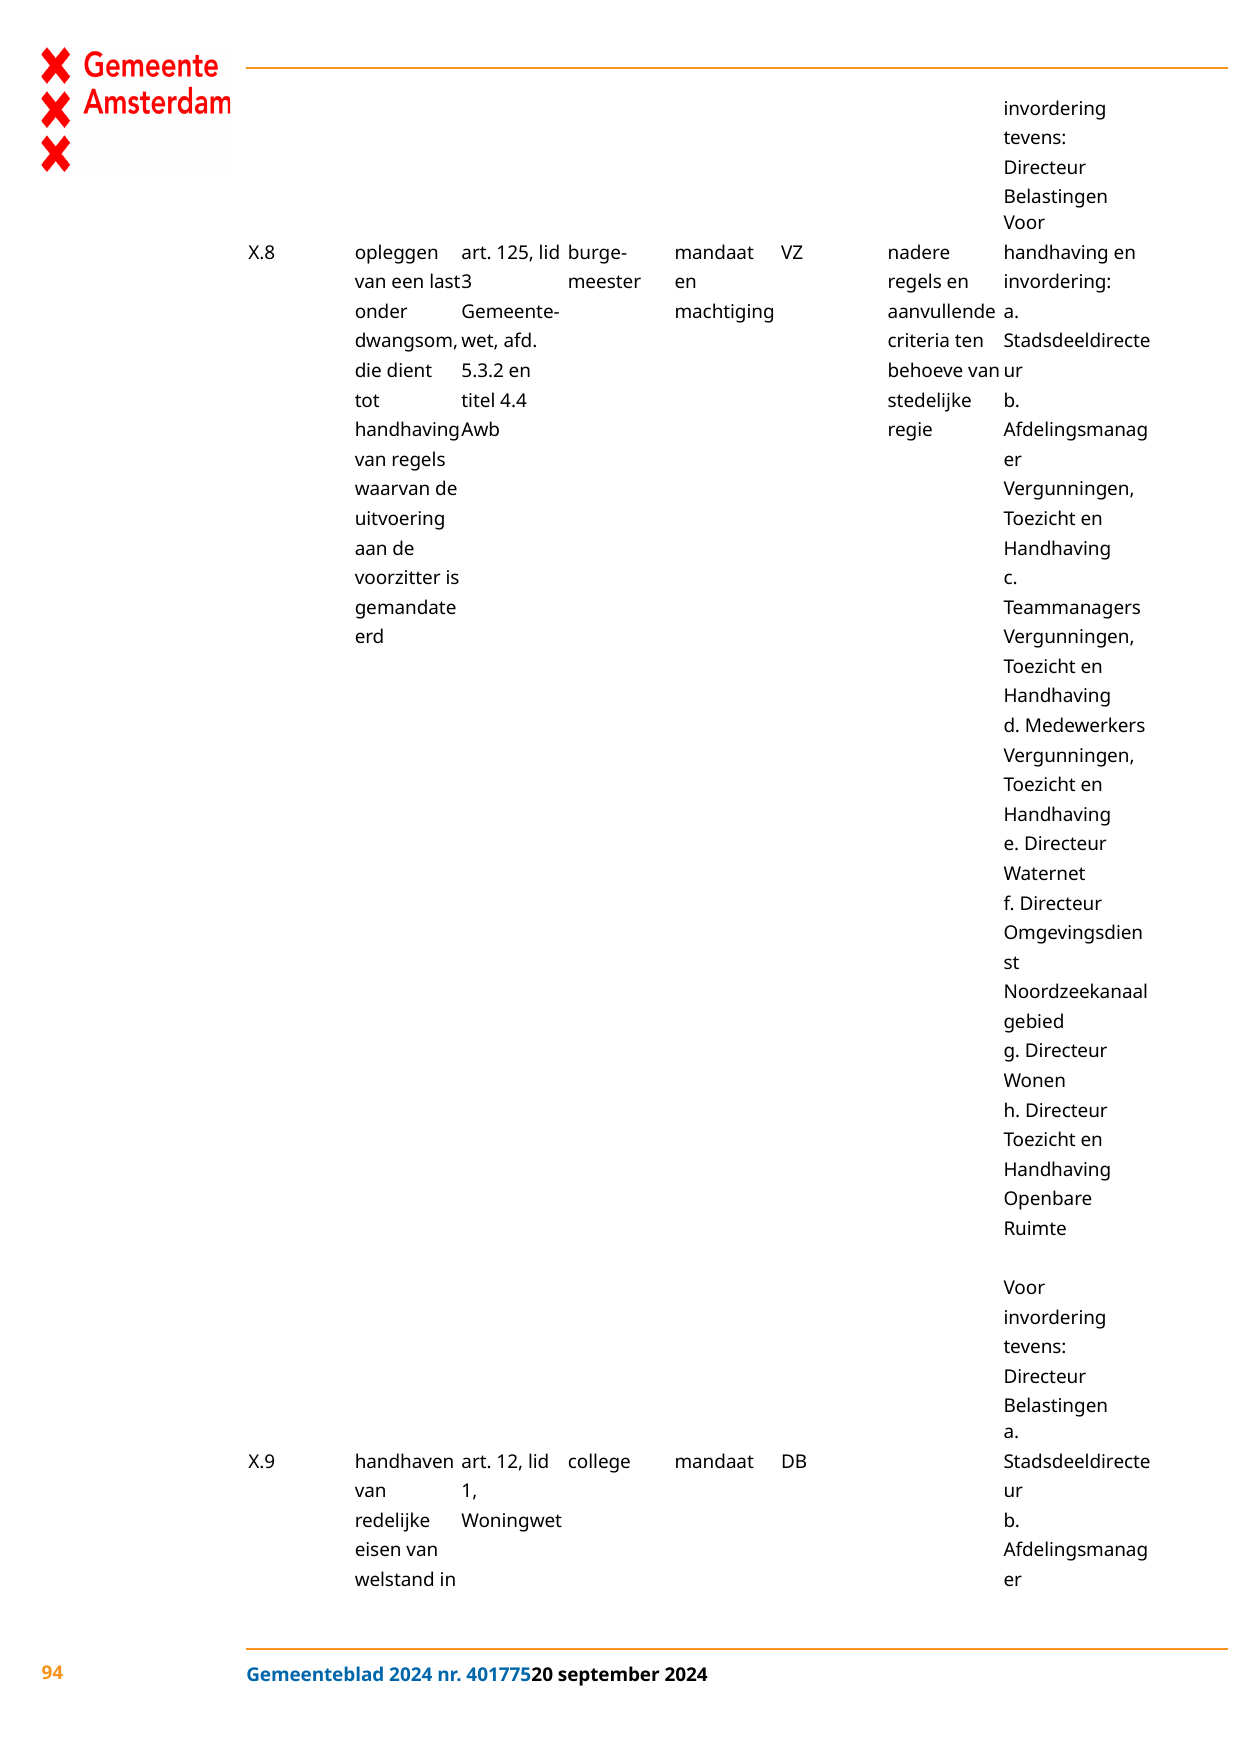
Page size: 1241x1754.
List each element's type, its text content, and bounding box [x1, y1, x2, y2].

table_cell [674, 95, 781, 209]
table_cell X.9 [248, 1418, 354, 1592]
table_cell [781, 95, 887, 209]
table_cell [461, 95, 568, 209]
table_cell [248, 95, 354, 209]
table_cell art. 125, lid 3 Gemeente-wet, afd. 5.3.2 en titel 4.4 Awb [461, 209, 568, 1418]
table_cell burge-meester [568, 209, 674, 1418]
table_cell nadere regels en aanvullende criteria ten behoeve van stedelijke regie [888, 209, 1003, 1418]
table_cell art. 12, lid 1, Woningwet [461, 1418, 568, 1592]
table_cell DB [781, 1418, 887, 1592]
picture [41, 47, 231, 172]
table_cell a. Stadsdeeldirecteur b. Afdelingsmanager [1003, 1418, 1152, 1592]
table_cell invordering tevens: Directeur Belastingen [1003, 95, 1152, 209]
table_cell [568, 95, 674, 209]
table_cell mandaat en machtiging [674, 209, 781, 1418]
table_cell mandaat [674, 1418, 781, 1592]
table_cell opleggen van een last onder dwangsom, die dient tot handhaving van regels waarvan de uitvoering aan de voorzitter is gemandateerd [355, 209, 461, 1418]
table_cell Voor handhaving en invordering: a. Stadsdeeldirecteur b. Afdelingsmanager Vergunningen, Toezicht en Handhaving c. Teammanagers Vergunningen, Toezicht en Handhaving d. Medewerkers Vergunningen, Toezicht en Handhaving e. Directeur Waternet f. Directeur Omgevingsdienst Noordzeekanaalgebied g. Directeur Wonen h. Directeur Toezicht en Handhaving Openbare Ruimte Voor invordering tevens: Directeur Belastingen [1003, 209, 1152, 1418]
table_cell X.8 [248, 209, 354, 1418]
table_cell VZ [781, 209, 887, 1418]
table_cell [888, 1418, 1003, 1592]
table_cell [355, 95, 461, 209]
table_cell handhaven van redelijke eisen van welstand in [355, 1418, 461, 1592]
table_cell [888, 95, 1003, 209]
table_cell college [568, 1418, 674, 1592]
